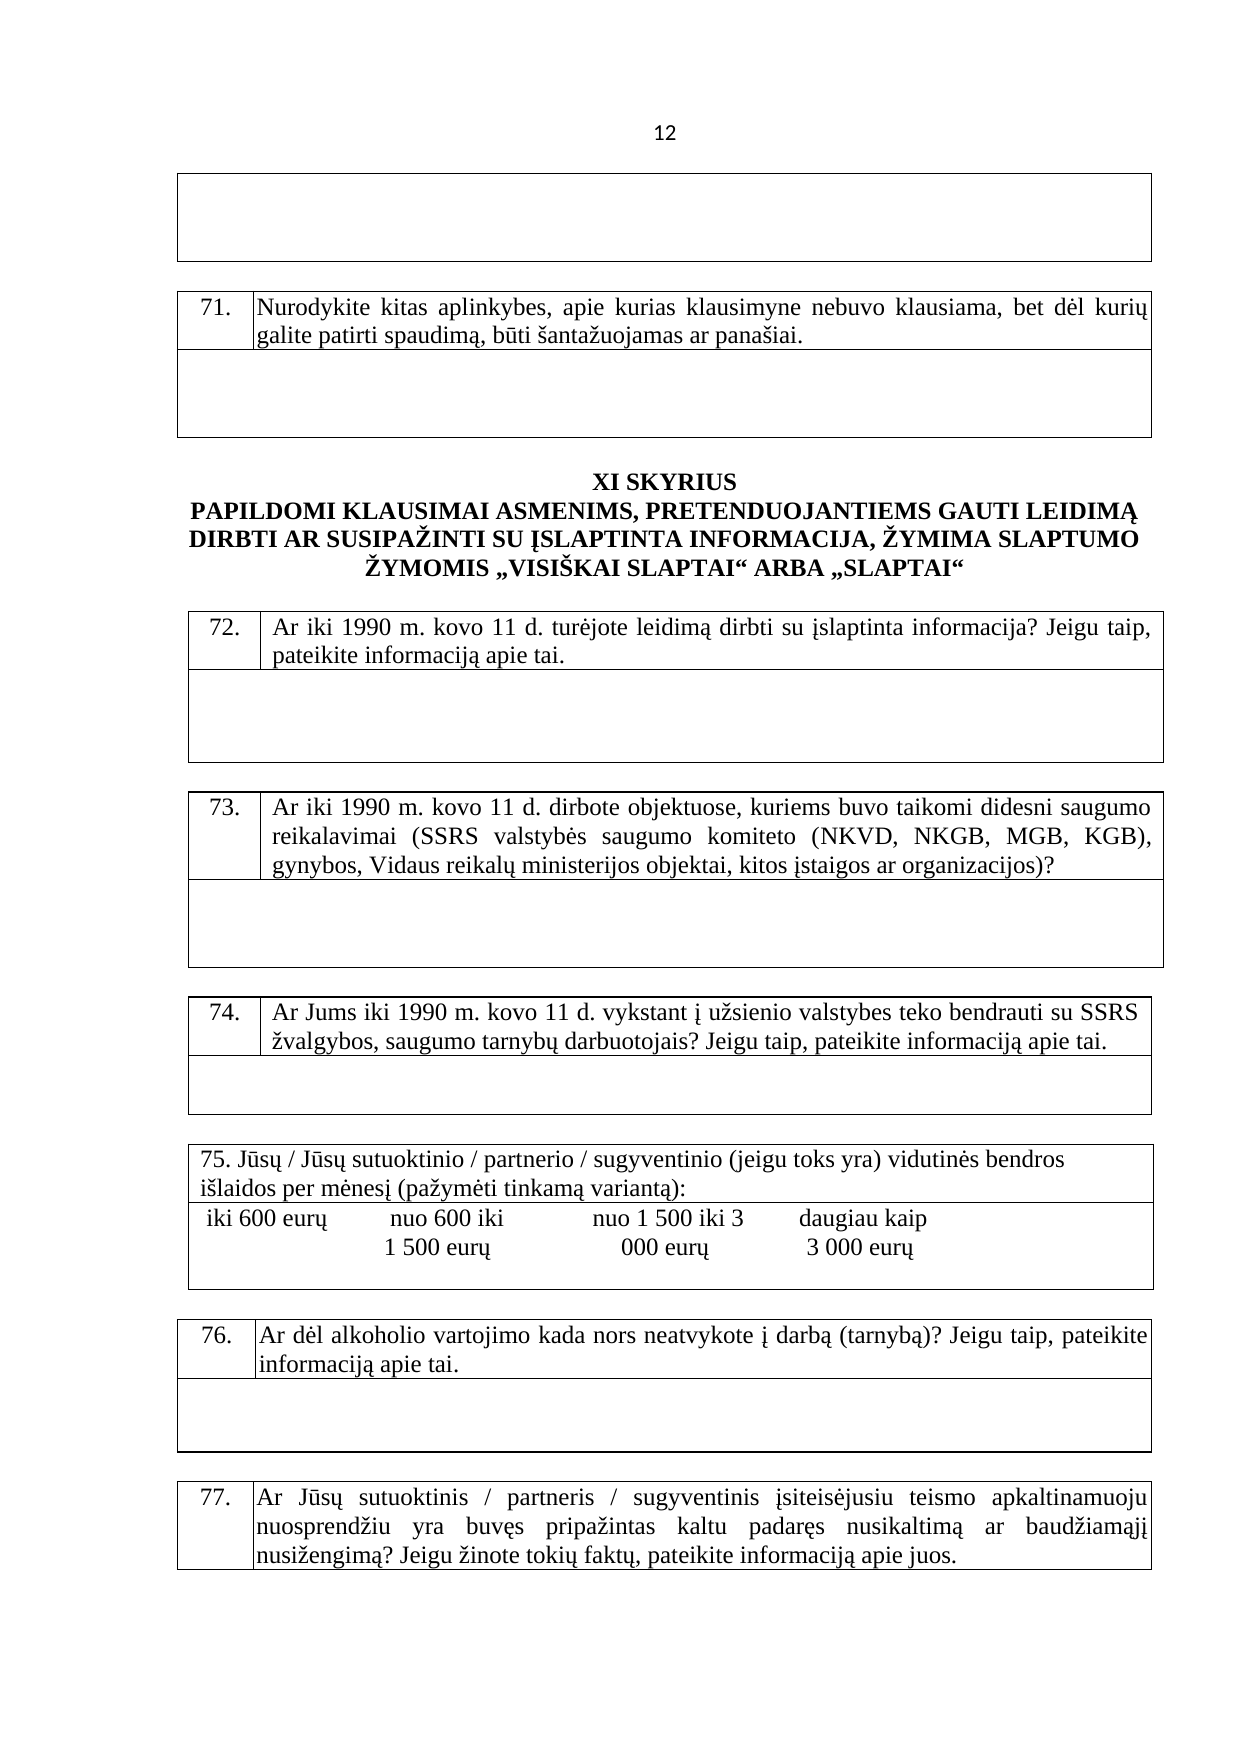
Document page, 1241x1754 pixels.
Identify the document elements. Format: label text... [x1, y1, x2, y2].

table_cell nuo 1 500 iki 3 000 eurų [567, 1203, 762, 1289]
table_header Ar Jums iki 1990 m. kovo 11 d. vykstant į užsienio valstybes teko bendrauti su SSRS žvalgybos, saugumo tarnybų darbuotojais? Jeigu taip, pateikite informaciją apie tai. [261, 998, 1151, 1055]
table_cell [178, 350, 1151, 437]
table_header 74. [189, 998, 260, 1055]
table_cell [189, 880, 1163, 967]
table_header Ar iki 1990 m. kovo 11 d. turėjote leidimą dirbti su įslaptinta informacija? Jeigu taip, pateikite informaciją apie tai. [261, 612, 1163, 669]
table_header Ar Jūsų sutuoktinis / partneris / sugyventinis įsiteisėjusiu teismo apkaltinamuoju nuosprendžiu yra buvęs pripažintas kaltu padaręs nusikaltimą ar baudžiamąjį nusižengimą? Jeigu žinote tokių faktų, pateikite informaciją apie juos. [254, 1482, 1151, 1568]
table_cell daugiau kaip 3 000 eurų [762, 1203, 957, 1289]
text PAPILDOMI KLAUSIMAI ASMENIMS, PRETENDUOJANTIEMS GAUTI LEIDIMĄ DIRBTI AR SUSIPAŽINTI SU ĮSLAPTINTA INFORMACIJA, ŽYMIMA SLAPTUMO ŽYMOMIS „VISIŠKAI SLAPTAI“ ARBA „SLAPTAI“ [177, 496, 1152, 582]
table_header Ar dėl alkoholio vartojimo kada nors neatvykote į darbą (tarnybą)? Jeigu taip, pateikite informaciją apie tai. [256, 1320, 1151, 1378]
table_cell [189, 670, 1163, 762]
table_header Ar iki 1990 m. kovo 11 d. dirbote objektuose, kuriems buvo taikomi didesni saugumo reikalavimai (SSRS valstybės saugumo komiteto (NKVD, NKGB, MGB, KGB), gynybos, Vidaus reikalų ministerijos objektai, kitos įstaigos ar organizacijos)? [261, 793, 1163, 879]
table_header 76. [178, 1320, 255, 1378]
table_cell nuo 600 iki 1 500 eurų [372, 1203, 567, 1289]
table_cell iki 600 eurų [189, 1203, 372, 1289]
table_cell [189, 1056, 1151, 1114]
table_cell [178, 174, 1151, 261]
text XI SKYRIUS [177, 467, 1152, 496]
table_header 73. [189, 793, 260, 879]
table_header 75. Jūsų / Jūsų sutuoktinio / partnerio / sugyventinio (jeigu toks yra) vidutinės bendros išlaidos per mėnesį (pažymėti tinkamą variantą): [189, 1145, 1153, 1202]
table_header Nurodykite kitas aplinkybes, apie kurias klausimyne nebuvo klausiama, bet dėl kurių galite patirti spaudimą, būti šantažuojamas ar panašiai. [254, 292, 1151, 349]
table_header 77. [178, 1482, 253, 1568]
table_cell [178, 1379, 1151, 1451]
table_header 72. [189, 612, 260, 669]
table_header 71. [178, 292, 253, 349]
table_cell [957, 1203, 1153, 1289]
